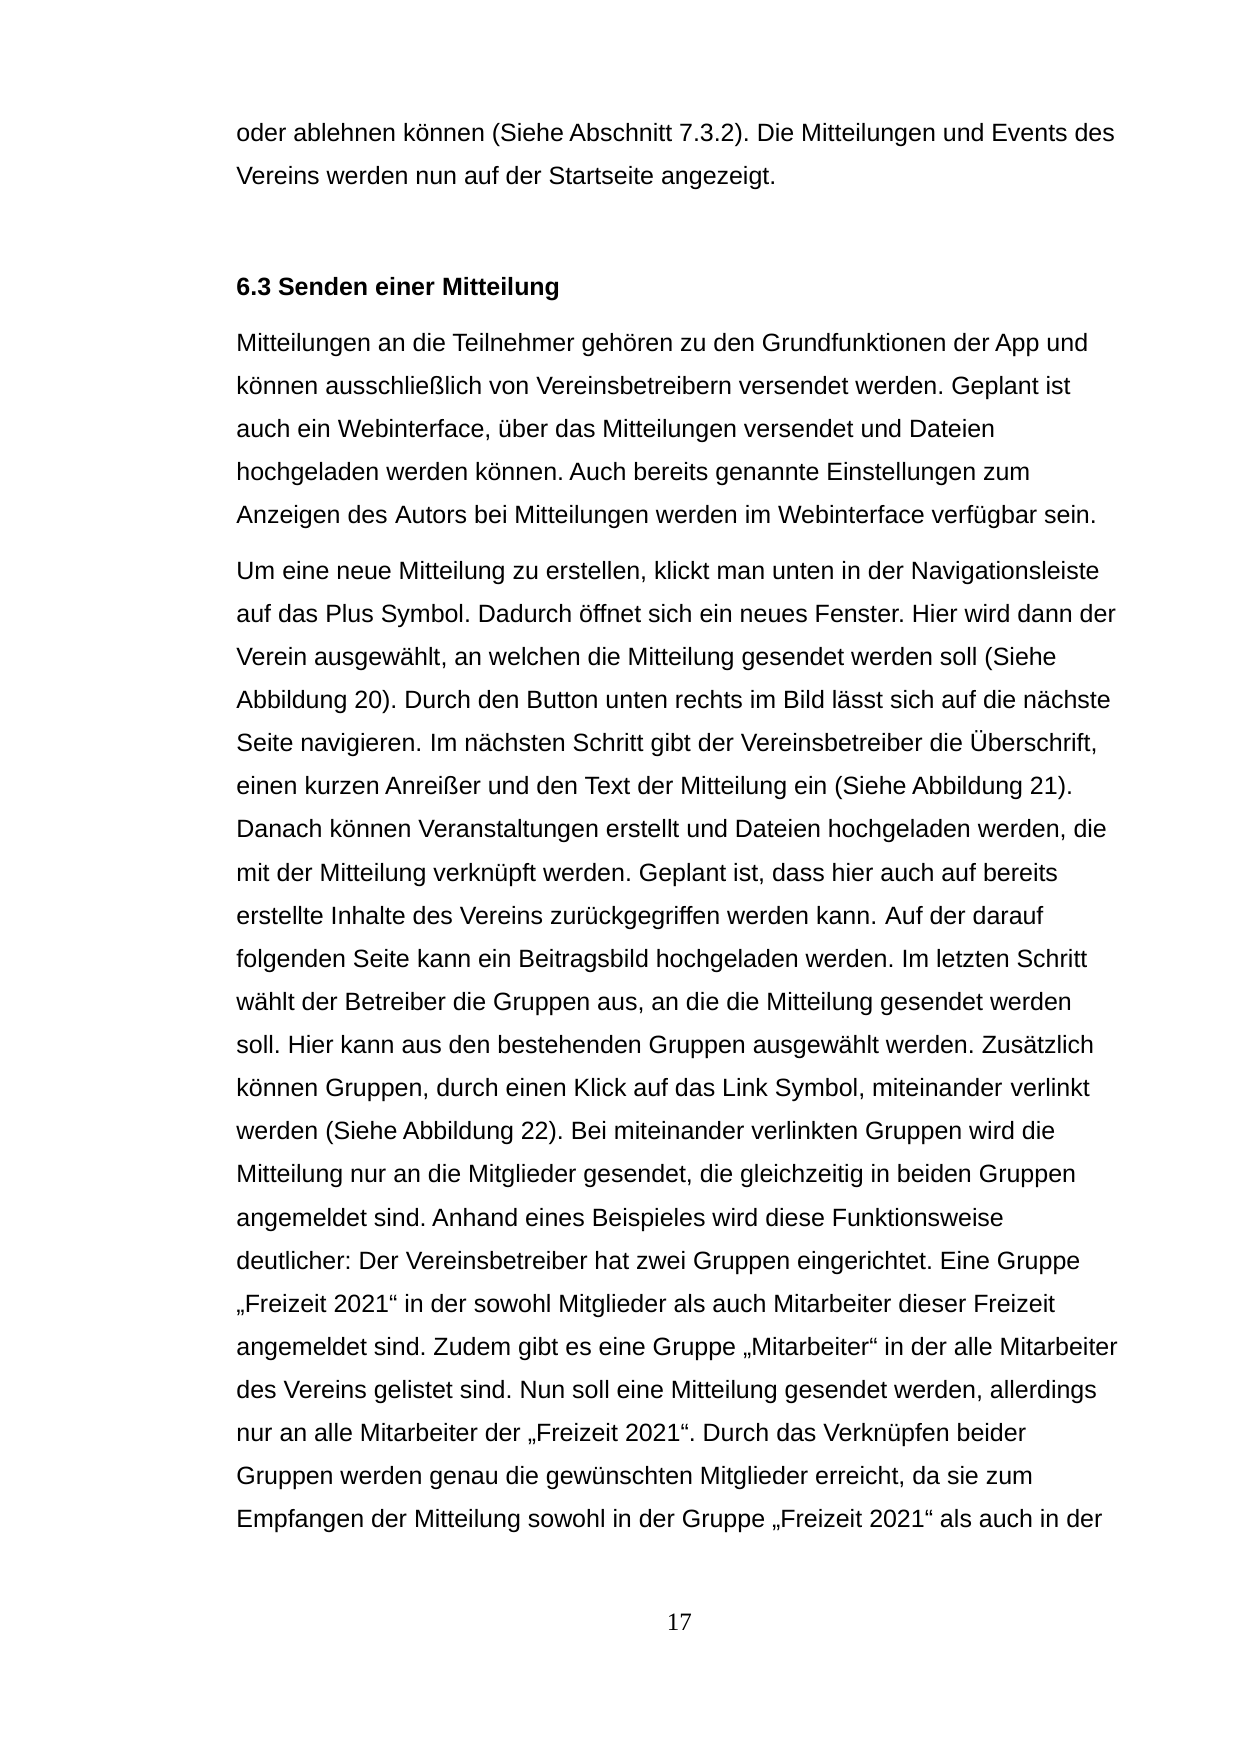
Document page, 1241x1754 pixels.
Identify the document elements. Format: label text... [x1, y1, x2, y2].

text Mitteilungen an die Teilnehmer gehören zu den Grundfunktionen der App und können ausschließlich von Vereinsbetreibern versendet werden. Geplant ist auch ein Webinterface, über das Mitteilungen versendet und Dateien hochgeladen werden können. Auch bereits genannte Einstellungen zum Anzeigen des Autors bei Mitteilungen werden im Webinterface verfügbar sein. [236, 328, 1122, 529]
text Um eine neue Mitteilung zu erstellen, klickt man unten in der Navigationsleiste auf das Plus Symbol. Dadurch öffnet sich ein neues Fenster. Hier wird dann der Verein ausgewählt, an welchen die Mitteilung gesendet werden soll (Siehe Abbildung 20). Durch den Button unten rechts im Bild lässt sich auf die nächste Seite navigieren. Im nächsten Schritt gibt der Vereinsbetreiber die Überschrift, einen kurzen Anreißer und den Text der Mitteilung ein (Siehe Abbildung 21). Danach können Veranstaltungen erstellt und Dateien hochgeladen werden, die mit der Mitteilung verknüpft werden. Geplant ist, dass hier auch auf bereits erstellte Inhalte des Vereins zurückgegriffen werden kann. Auf der darauf folgenden Seite kann ein Beitragsbild hochgeladen werden. Im letzten Schritt wählt der Betreiber die Gruppen aus, an die die Mitteilung gesendet werden soll. Hier kann aus den bestehenden Gruppen ausgewählt werden. Zusätzlich können Gruppen, durch einen Klick auf das Link Symbol, miteinander verlinkt werden (Siehe Abbildung 22). Bei miteinander verlinkten Gruppen wird die Mitteilung nur an die Mitglieder gesendet, die gleichzeitig in beiden Gruppen angemeldet sind. Anhand eines Beispieles wird diese Funktionsweise deutlicher: Der Vereinsbetreiber hat zwei Gruppen eingerichtet. Eine Gruppe „Freizeit 2021“ in der sowohl Mitglieder als auch Mitarbeiter dieser Freizeit angemeldet sind. Zudem gibt es eine Gruppe „Mitarbeiter“ in der alle Mitarbeiter des Vereins gelistet sind. Nun soll eine Mitteilung gesendet werden, allerdings nur an alle Mitarbeiter der „Freizeit 2021“. Durch das Verknüpfen beider Gruppen werden genau die gewünschten Mitglieder erreicht, da sie zum Empfangen der Mitteilung sowohl in der Gruppe „Freizeit 2021“ als auch in der [236, 556, 1122, 1533]
text oder ablehnen können (Siehe Abschnitt 7.3.2). Die Mitteilungen und Events des Vereins werden nun auf der Startseite angezeigt. [236, 118, 1122, 190]
subtitle 6.3 Senden einer Mitteilung [236, 272, 1122, 301]
